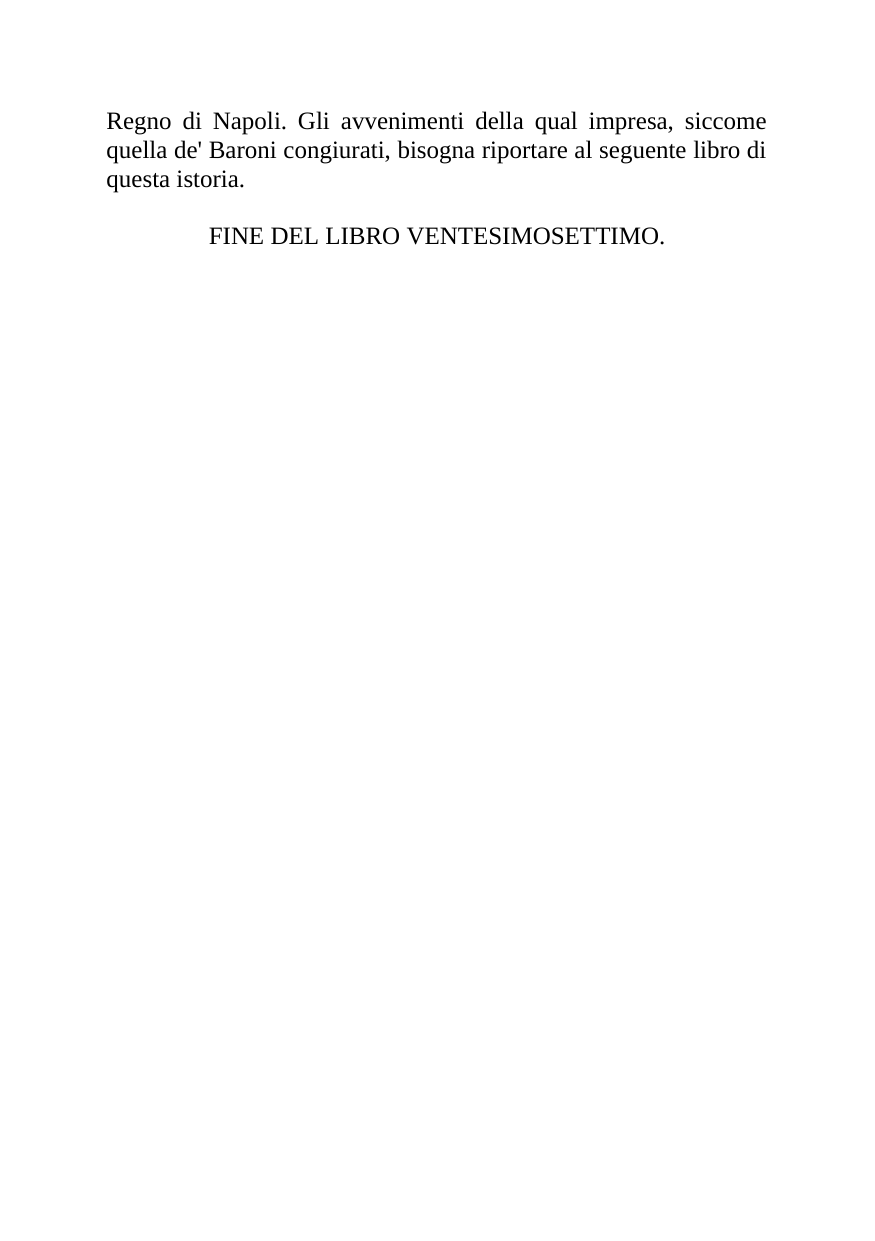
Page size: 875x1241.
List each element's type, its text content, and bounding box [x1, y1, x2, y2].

text FINE DEL LIBRO VENTESIMOSETTIMO. [106, 221, 768, 250]
text Regno di Napoli. Gli avvenimenti della qual impresa, siccome quella de' Baroni congiurati, bisogna riportare al seguente libro di questa istoria. [106, 106, 768, 192]
